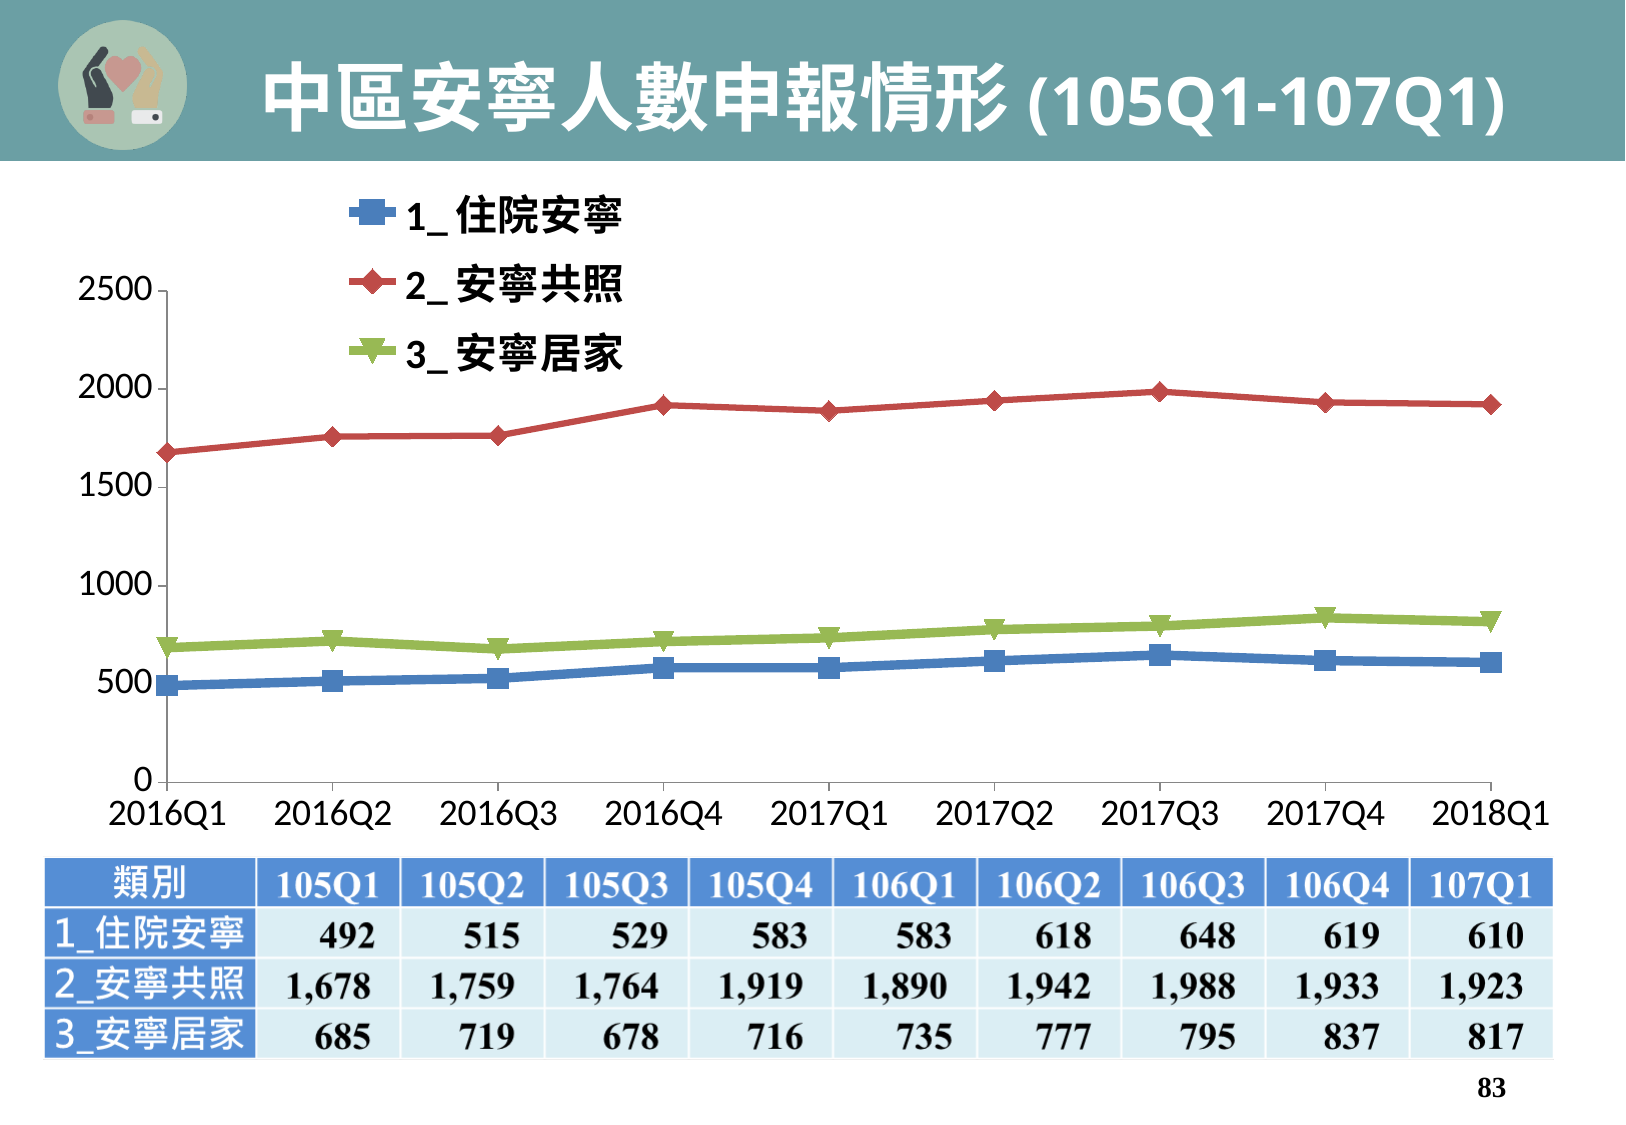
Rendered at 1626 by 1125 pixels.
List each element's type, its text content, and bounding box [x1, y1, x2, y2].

picture [0, 0, 1625, 161]
text_box 中區安寧人數申報情形(105Q1-107Q1) [187, 43, 1593, 150]
picture [43, 848, 1554, 1082]
text_box [1462, 1054, 1603, 1118]
chart [62, 172, 1570, 858]
